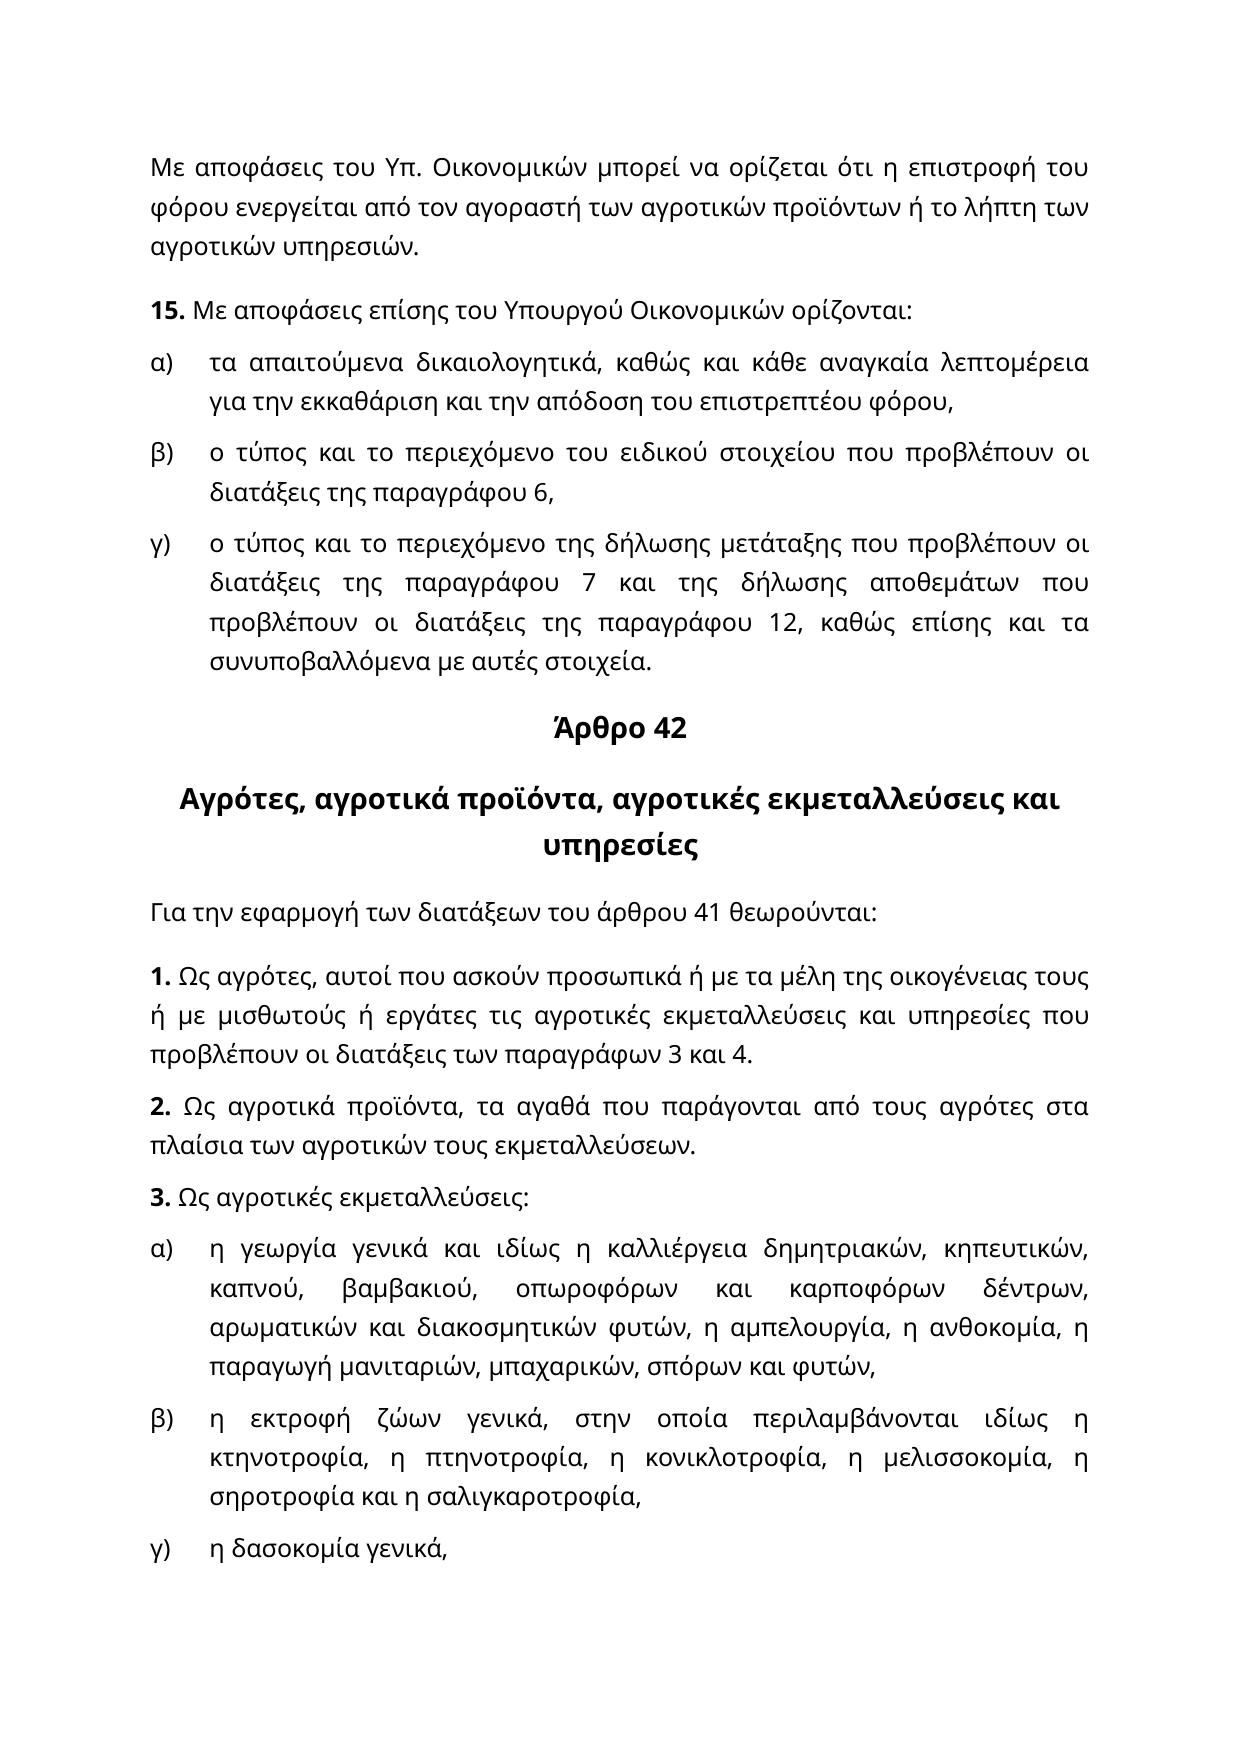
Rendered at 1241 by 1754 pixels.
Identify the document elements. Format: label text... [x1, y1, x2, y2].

list α) τα απαιτούμενα δικαιολογητικά, καθώς και κάθε αναγκαία λεπτομέρεια για την εκκαθάριση και την απόδοση του επιστρεπτέου φόρου, [150, 344, 1090, 417]
list γ) η δασοκομία γενικά, [150, 1530, 1090, 1564]
text Για την εφαρμογή των διατάξεων του άρθρου 41 θεωρούνται: [150, 894, 1090, 928]
list β) ο τύπος και το περιεχόμενο του ειδικού στοιχείου που προβλέπουν οι διατάξεις της παραγράφου 6, [150, 435, 1090, 508]
subtitle Αγρότες, αγροτικά προϊόντα, αγροτικές εκμεταλλεύσεις και υπηρεσίες [150, 778, 1090, 863]
text 15. Με αποφάσεις επίσης του Υπουργού Οικονομικών ορίζονται: [150, 292, 1090, 327]
text 3. Ως αγροτικές εκμεταλλεύσεις: [150, 1179, 1090, 1213]
subtitle Άρθρο 42 [150, 707, 1090, 747]
list β) η εκτροφή ζώων γενικά, στην οποία περιλαμβάνονται ιδίως η κτηνοτροφία, η πτηνοτροφία, η κονικλοτροφία, η μελισσοκομία, η σηροτροφία και η σαλιγκαροτροφία, [150, 1400, 1090, 1513]
text Με αποφάσεις του Υπ. Οικονομικών μπορεί να ορίζεται ότι η επιστροφή του φόρου ενεργείται από τον αγοραστή των αγροτικών προϊόντων ή το λήπτη των αγροτικών υπηρεσιών. [150, 150, 1090, 262]
text 1. Ως αγρότες, αυτοί που ασκούν προσωπικά ή με τα μέλη της οικογένειας τους ή με μισθωτούς ή εργάτες τις αγροτικές εκμεταλλεύσεις και υπηρεσίες που προβλέπουν οι διατάξεις των παραγράφων 3 και 4. [150, 958, 1090, 1071]
list γ) ο τύπος και το περιεχόμενο της δήλωσης μετάταξης που προβλέπουν οι διατάξεις της παραγράφου 7 και της δήλωσης αποθεμάτων που προβλέπουν οι διατάξεις της παραγράφου 12, καθώς επίσης και τα συνυποβαλλόμενα με αυτές στοιχεία. [150, 526, 1090, 677]
text 2. Ως αγροτικά προϊόντα, τα αγαθά που παράγονται από τους αγρότες στα πλαίσια των αγροτικών τους εκμεταλλεύσεων. [150, 1088, 1090, 1162]
list α) η γεωργία γενικά και ιδίως η καλλιέργεια δημητριακών, κηπευτικών, καπνού, βαμβακιού, οπωροφόρων και καρποφόρων δέντρων, αρωματικών και διακοσμητικών φυτών, η αμπελουργία, η ανθοκομία, η παραγωγή μανιταριών, μπαχαρικών, σπόρων και φυτών, [150, 1231, 1090, 1383]
